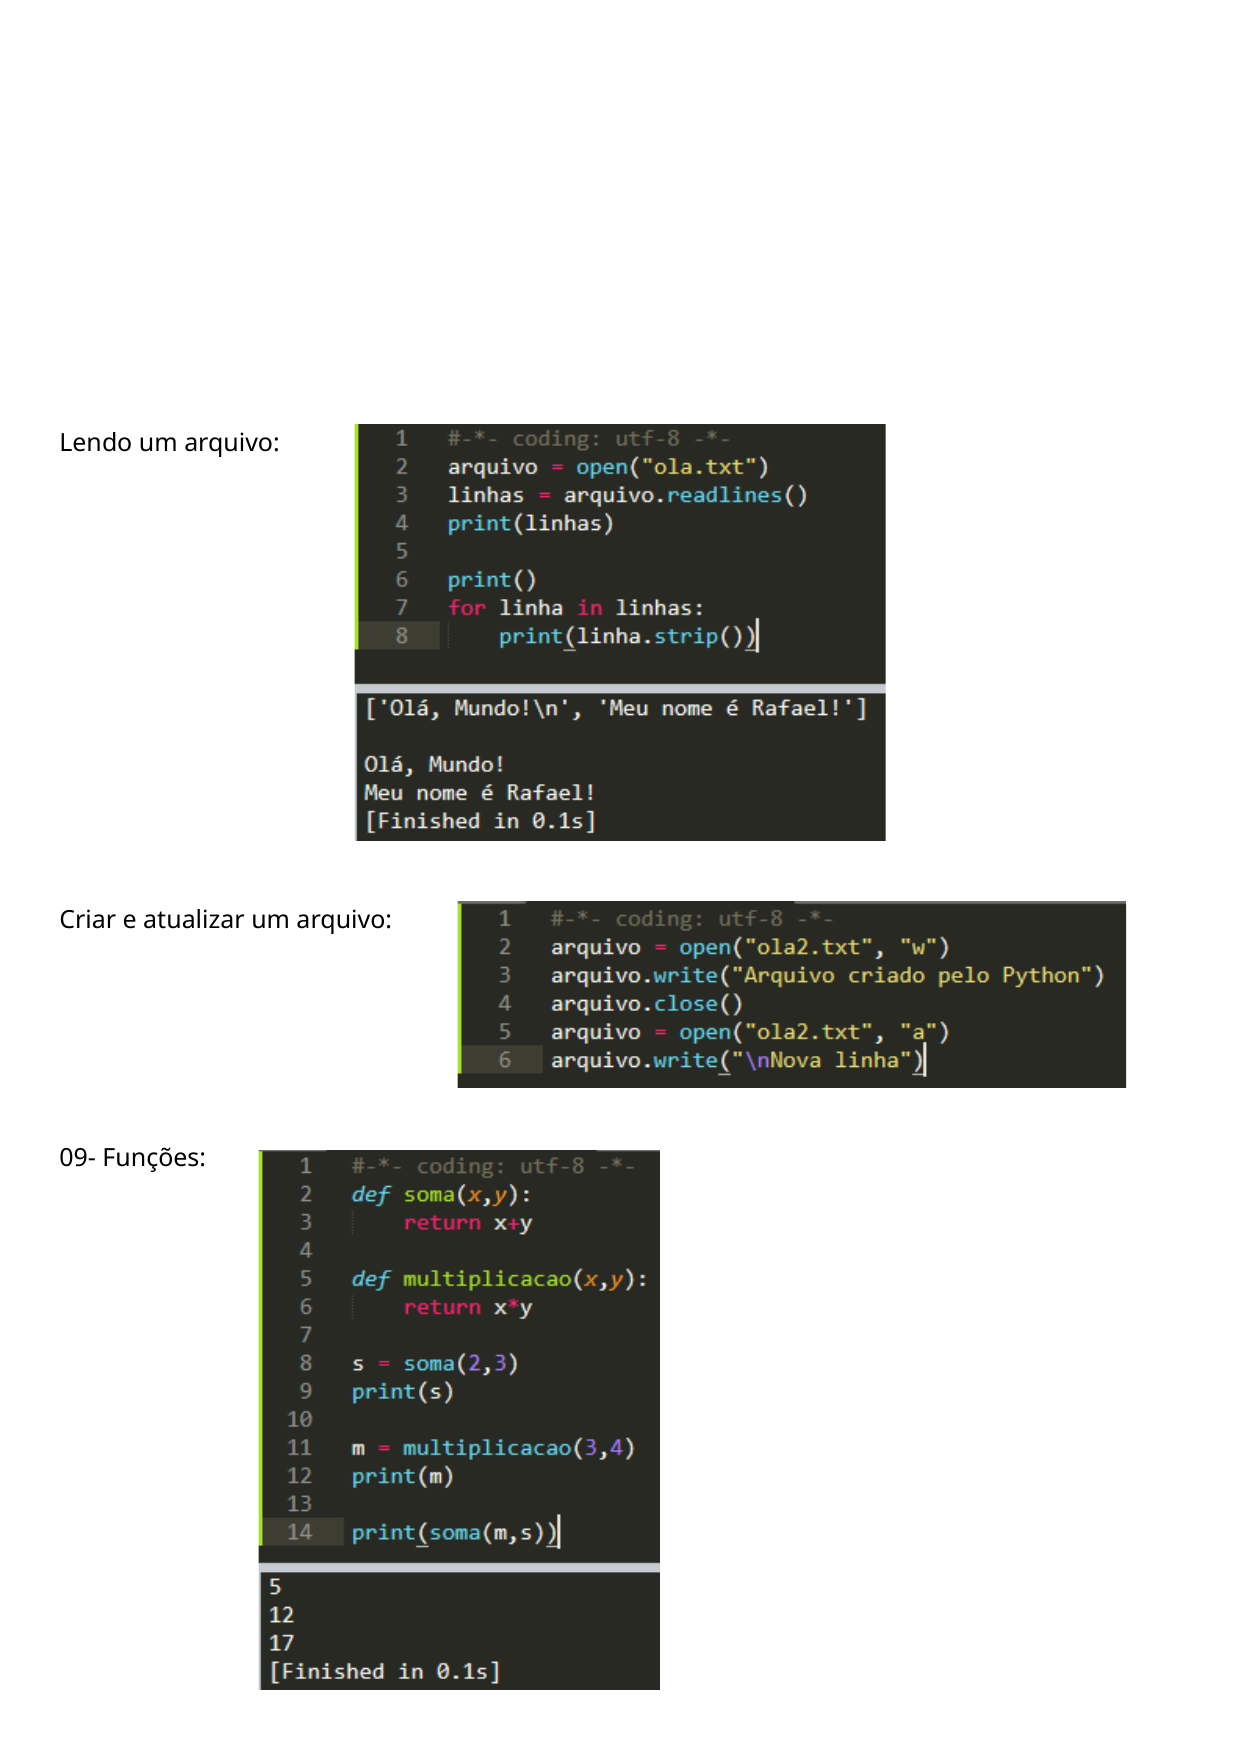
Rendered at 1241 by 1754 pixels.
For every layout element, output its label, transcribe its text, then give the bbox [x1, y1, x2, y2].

picture [457, 901, 1127, 1088]
text 09- Funções: [59, 1140, 1181, 1174]
picture [354, 424, 886, 841]
text [886, 425, 1181, 459]
text [1127, 902, 1181, 936]
text Criar e atualizar um arquivo: [59, 902, 457, 936]
picture [258, 1150, 660, 1690]
text Lendo um arquivo: [59, 425, 354, 459]
